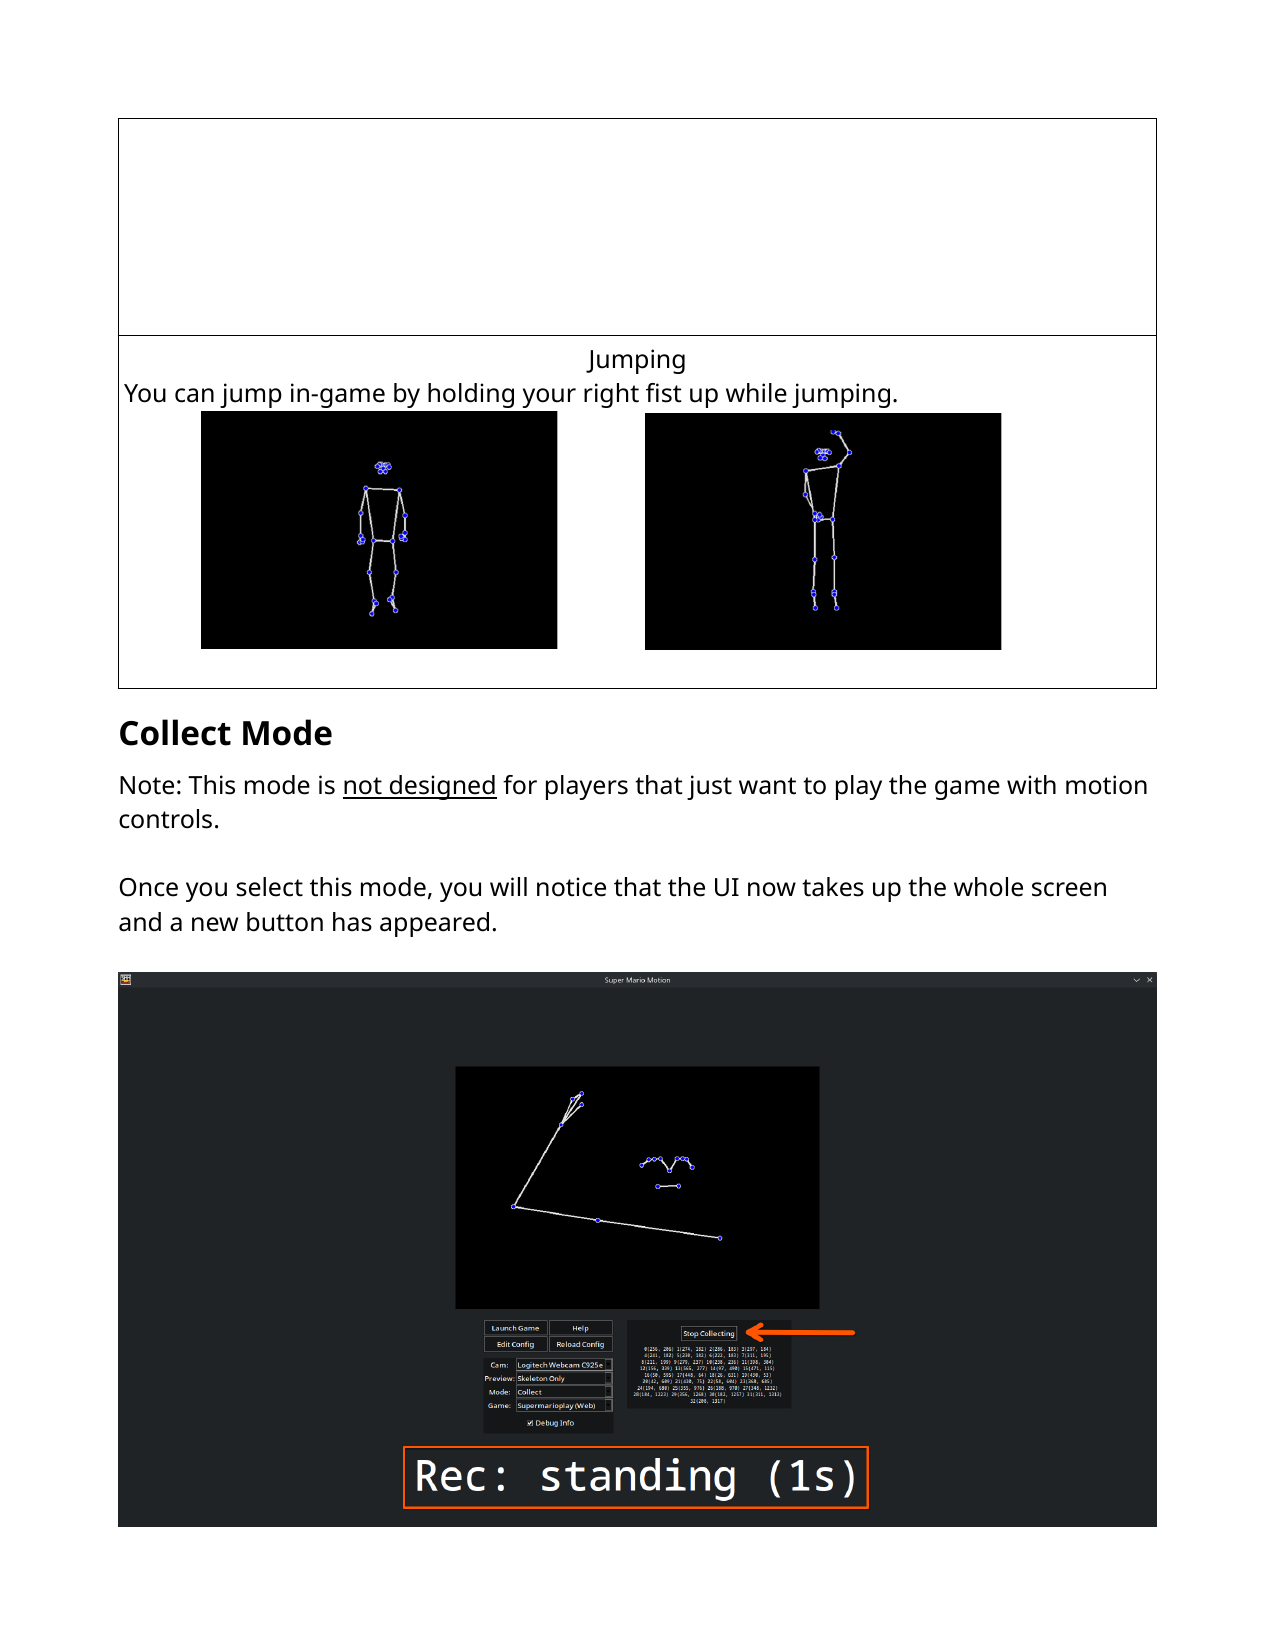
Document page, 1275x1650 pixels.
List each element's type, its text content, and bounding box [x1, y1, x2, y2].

table_cell Jumping You can jump in-game by holding your right fist up while jumping. [119, 336, 1156, 688]
picture [645, 413, 1002, 650]
text Note: This mode is not designed for players that just want to play the game with motion controls. [118, 768, 1157, 870]
subtitle Collect Mode [118, 710, 1157, 755]
text Once you select this mode, you will notice that the UI now takes up the whole screen and a new button has appeared. [118, 870, 1157, 938]
picture [201, 411, 558, 649]
picture [118, 972, 1157, 1527]
table_cell [119, 119, 1156, 335]
